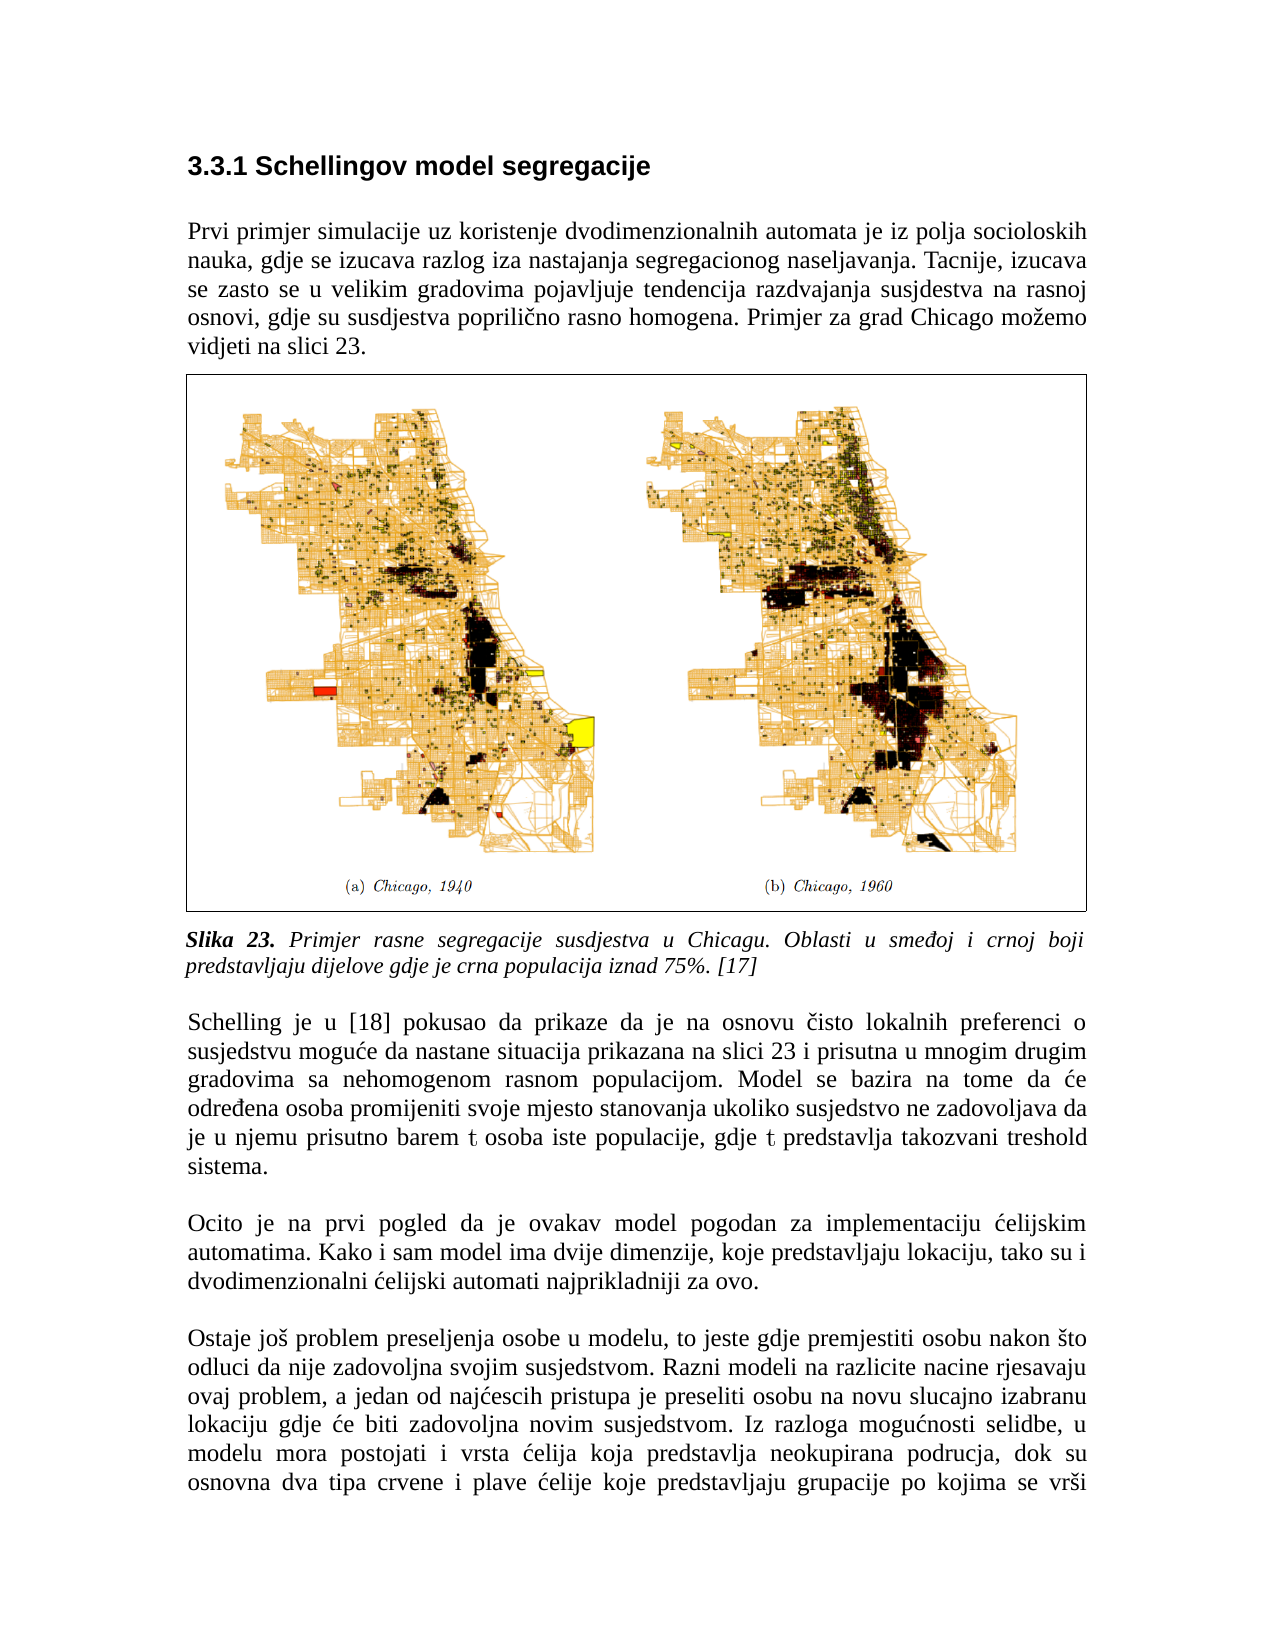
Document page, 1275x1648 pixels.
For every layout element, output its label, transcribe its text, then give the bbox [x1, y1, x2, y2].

text Ocito je na prvi pogled da je ovakav model pogodan za implementaciju ćelijskim automatima. Kako i sam model ima dvije dimenzije, koje predstavljaju lokaciju, tako su i dvodimenzionalni ćelijski automati najprikladniji za ovo. [187, 1208, 1088, 1294]
text Slika 23. Primjer rasne segregacije susdjestva u Chicagu. Oblasti u smeđoj i crnoj boji predstavljaju dijelove gdje je crna populacija iznad 75%. [17] [185, 926, 1085, 978]
picture [188, 377, 1083, 908]
text Prvi primjer simulacije uz koristenje dvodimenzionalnih automata je iz polja socioloskih nauka, gdje se izucava razlog iza nastajanja segregacionog naseljavanja. Tacnije, izucava se zasto se u velikim gradovima pojavljuje tendencija razdvajanja susjdestva na rasnoj osnovi, gdje su susdjestva poprilično rasno homogena. Primjer za grad Chicago možemo vidjeti na slici 23. [187, 216, 1088, 360]
picture [468, 1129, 477, 1146]
text Ostaje još problem preseljenja osobe u modelu, to jeste gdje premjestiti osobu nakon što odluci da nije zadovoljna svojim susjedstvom. Razni modeli na razlicite nacine rjesavaju ovaj problem, a jedan od najćescih pristupa je preseliti osobu na novu slucajno izabranu lokaciju gdje će biti zadovoljna novim susjedstvom. Iz razloga mogućnosti selidbe, u modelu mora postojati i vrsta ćelija koja predstavlja neokupirana podrucja, dok su osnovna dva tipa crvene i plave ćelije koje predstavljaju grupacije po kojima se vrši [187, 1323, 1088, 1496]
subtitle 3.3.1 Schellingov model segregacije [187, 150, 1088, 181]
text Schelling je u [18] pokusao da prikaze da je na osnovu čisto lokalnih preferenci o susjedstvu moguće da nastane situacija prikazana na slici 23 i prisutna u mnogim drugim gradovima sa nehomogenom rasnom populacijom. Model se bazira na tome da će određena osoba promijeniti svoje mjesto stanovanja ukoliko susjedstvo ne zadovoljava da je u njemu prisutno barem osoba iste populacije, gdje predstavlja takozvani treshold sistema. [187, 1007, 1088, 1179]
picture [766, 1129, 775, 1146]
